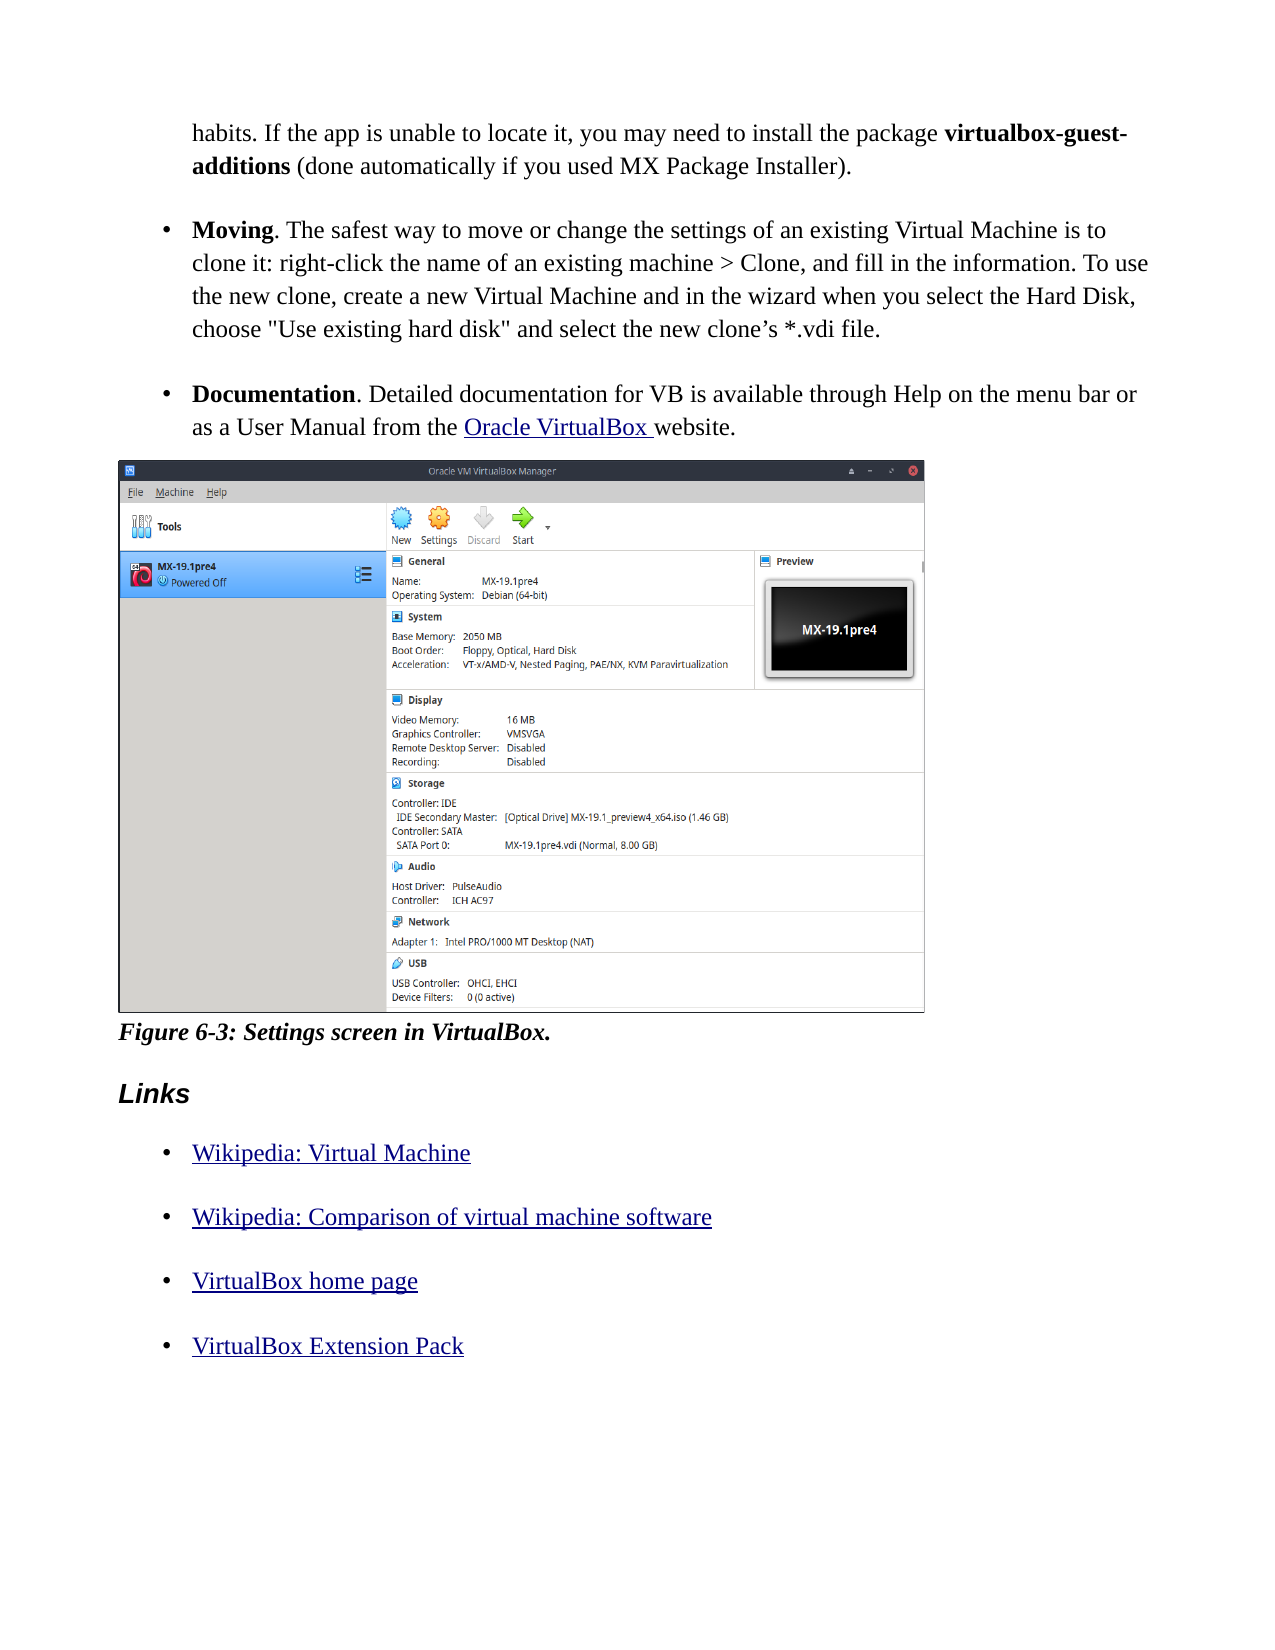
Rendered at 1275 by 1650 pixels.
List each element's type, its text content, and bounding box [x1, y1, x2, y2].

list VirtualBox home page [162, 1266, 1157, 1295]
list VirtualBox Extension Pack [162, 1331, 1157, 1359]
list Documentation. Detailed documentation for VB is available through Help on the menu bar or as a User Manual from the Oracle VirtualBox website. [162, 379, 1157, 441]
list Moving. The safest way to move or change the settings of an existing Virtual Machine is to clone it: right-click the name of an existing machine > Clone, and fill in the information. To use the new clone, create a new Virtual Machine and in the wizard when you select the Hard Disk, choose "Use existing hard disk" and select the new clone’s *.vdi file. [162, 215, 1157, 343]
list Wikipedia: Virtual Machine [162, 1138, 1157, 1167]
text Figure 6-3: Settings screen in VirtualBox. [118, 1013, 1157, 1046]
list habits. If the app is unable to locate it, you may need to install the package virtualbox-guest-additions (done automatically if you used MX Package Installer). [162, 118, 1157, 180]
list Wikipedia: Comparison of virtual machine software [162, 1202, 1157, 1231]
picture [118, 460, 925, 1013]
subtitle Links [118, 1078, 1157, 1110]
